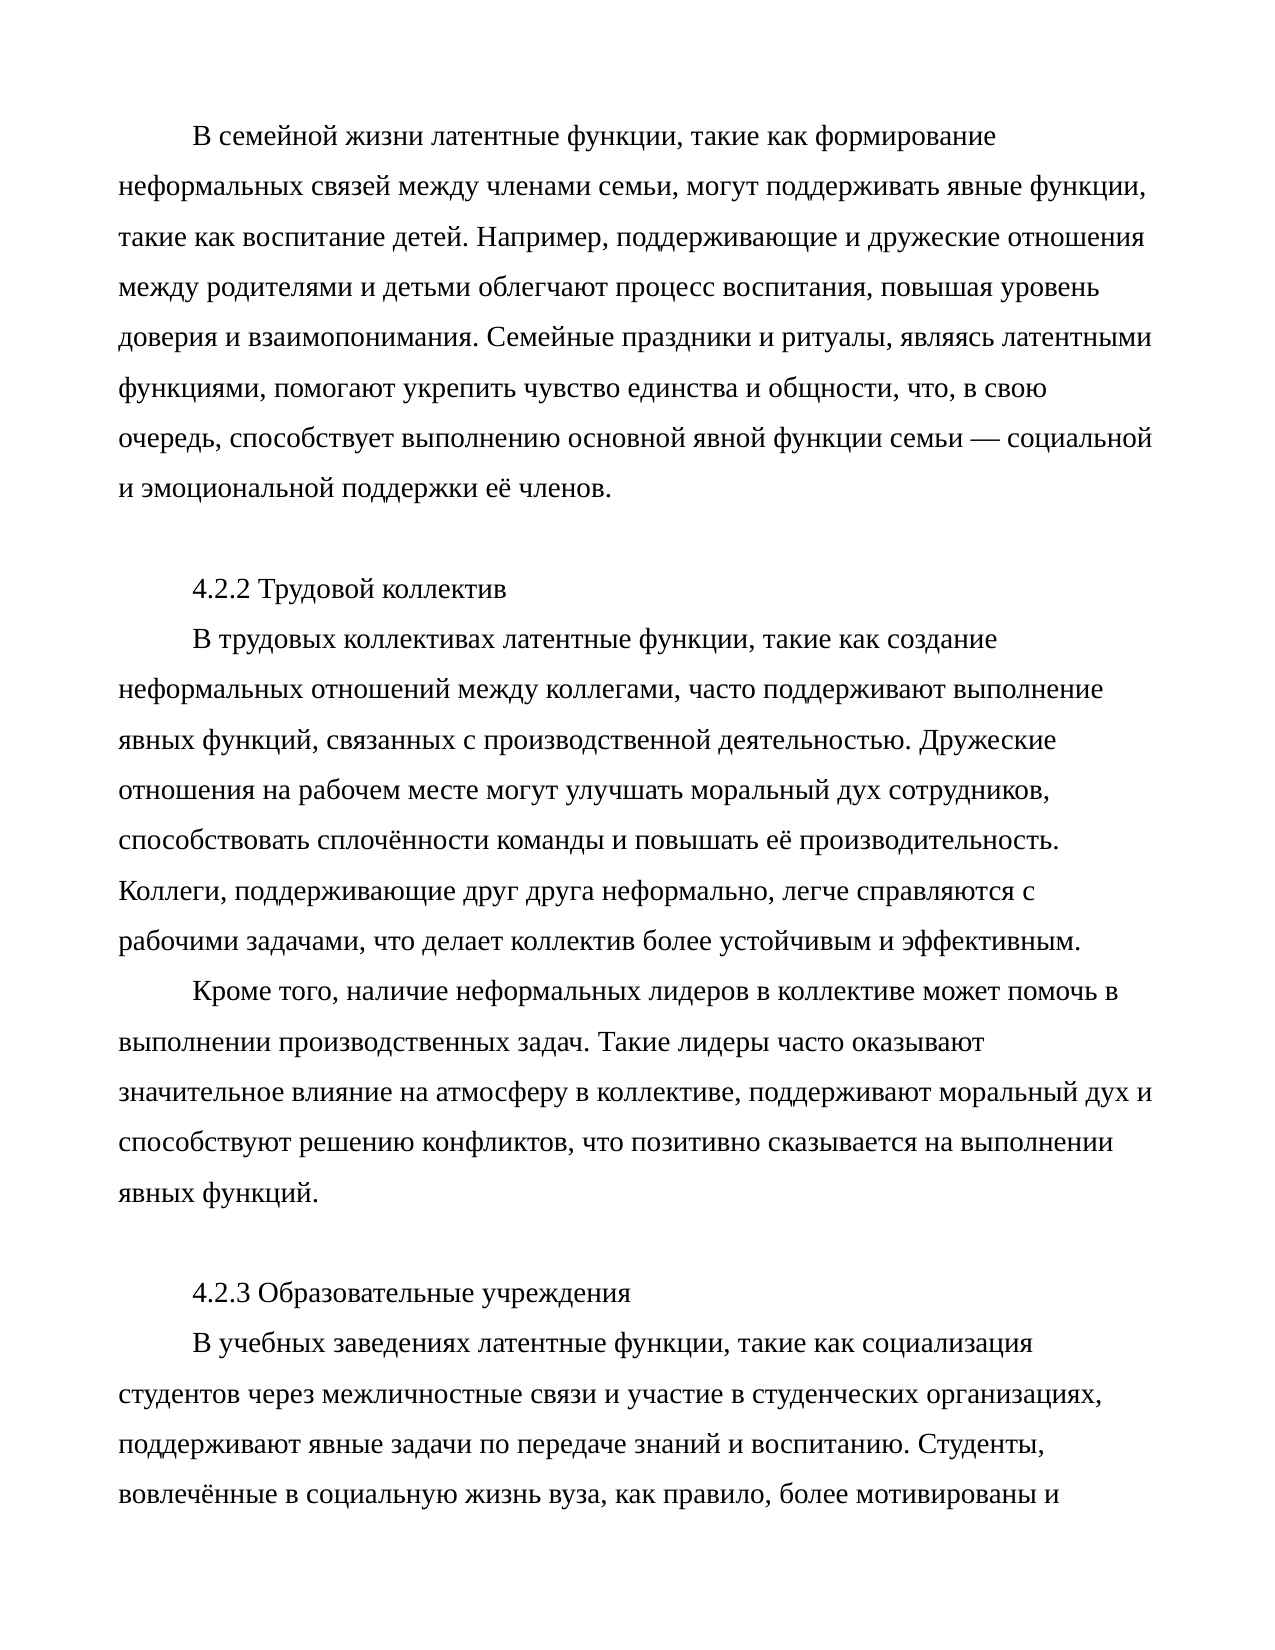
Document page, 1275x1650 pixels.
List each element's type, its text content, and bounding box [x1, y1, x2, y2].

text В учебных заведениях латентные функции, такие как социализация студентов через межличностные связи и участие в студенческих организациях, поддерживают явные задачи по передаче знаний и воспитанию. Студенты, вовлечённые в социальную жизнь вуза, как правило, более мотивированы и [118, 1326, 1157, 1510]
text В семейной жизни латентные функции, такие как формирование неформальных связей между членами семьи, могут поддерживать явные функции, такие как воспитание детей. Например, поддерживающие и дружеские отношения между родителями и детьми облегчают процесс воспитания, повышая уровень доверия и взаимопонимания. Семейные праздники и ритуалы, являясь латентными функциями, помогают укрепить чувство единства и общности, что, в свою очередь, способствует выполнению основной явной функции семьи — социальной и эмоциональной поддержки её членов. [118, 118, 1157, 504]
text Кроме того, наличие неформальных лидеров в коллективе может помочь в выполнении производственных задач. Такие лидеры часто оказывают значительное влияние на атмосферу в коллективе, поддерживают моральный дух и способствуют решению конфликтов, что позитивно сказывается на выполнении явных функций. [118, 973, 1157, 1208]
text В трудовых коллективах латентные функции, такие как создание неформальных отношений между коллегами, часто поддерживают выполнение явных функций, связанных с производственной деятельностью. Дружеские отношения на рабочем месте могут улучшать моральный дух сотрудников, способствовать сплочённости команды и повышать её производительность. Коллеги, поддерживающие друг друга неформально, легче справляются с рабочими задачами, что делает коллектив более устойчивым и эффективным. [118, 621, 1157, 957]
text 4.2.2 Трудовой коллектив [118, 571, 1157, 604]
text 4.2.3 Образовательные учреждения [118, 1275, 1157, 1309]
